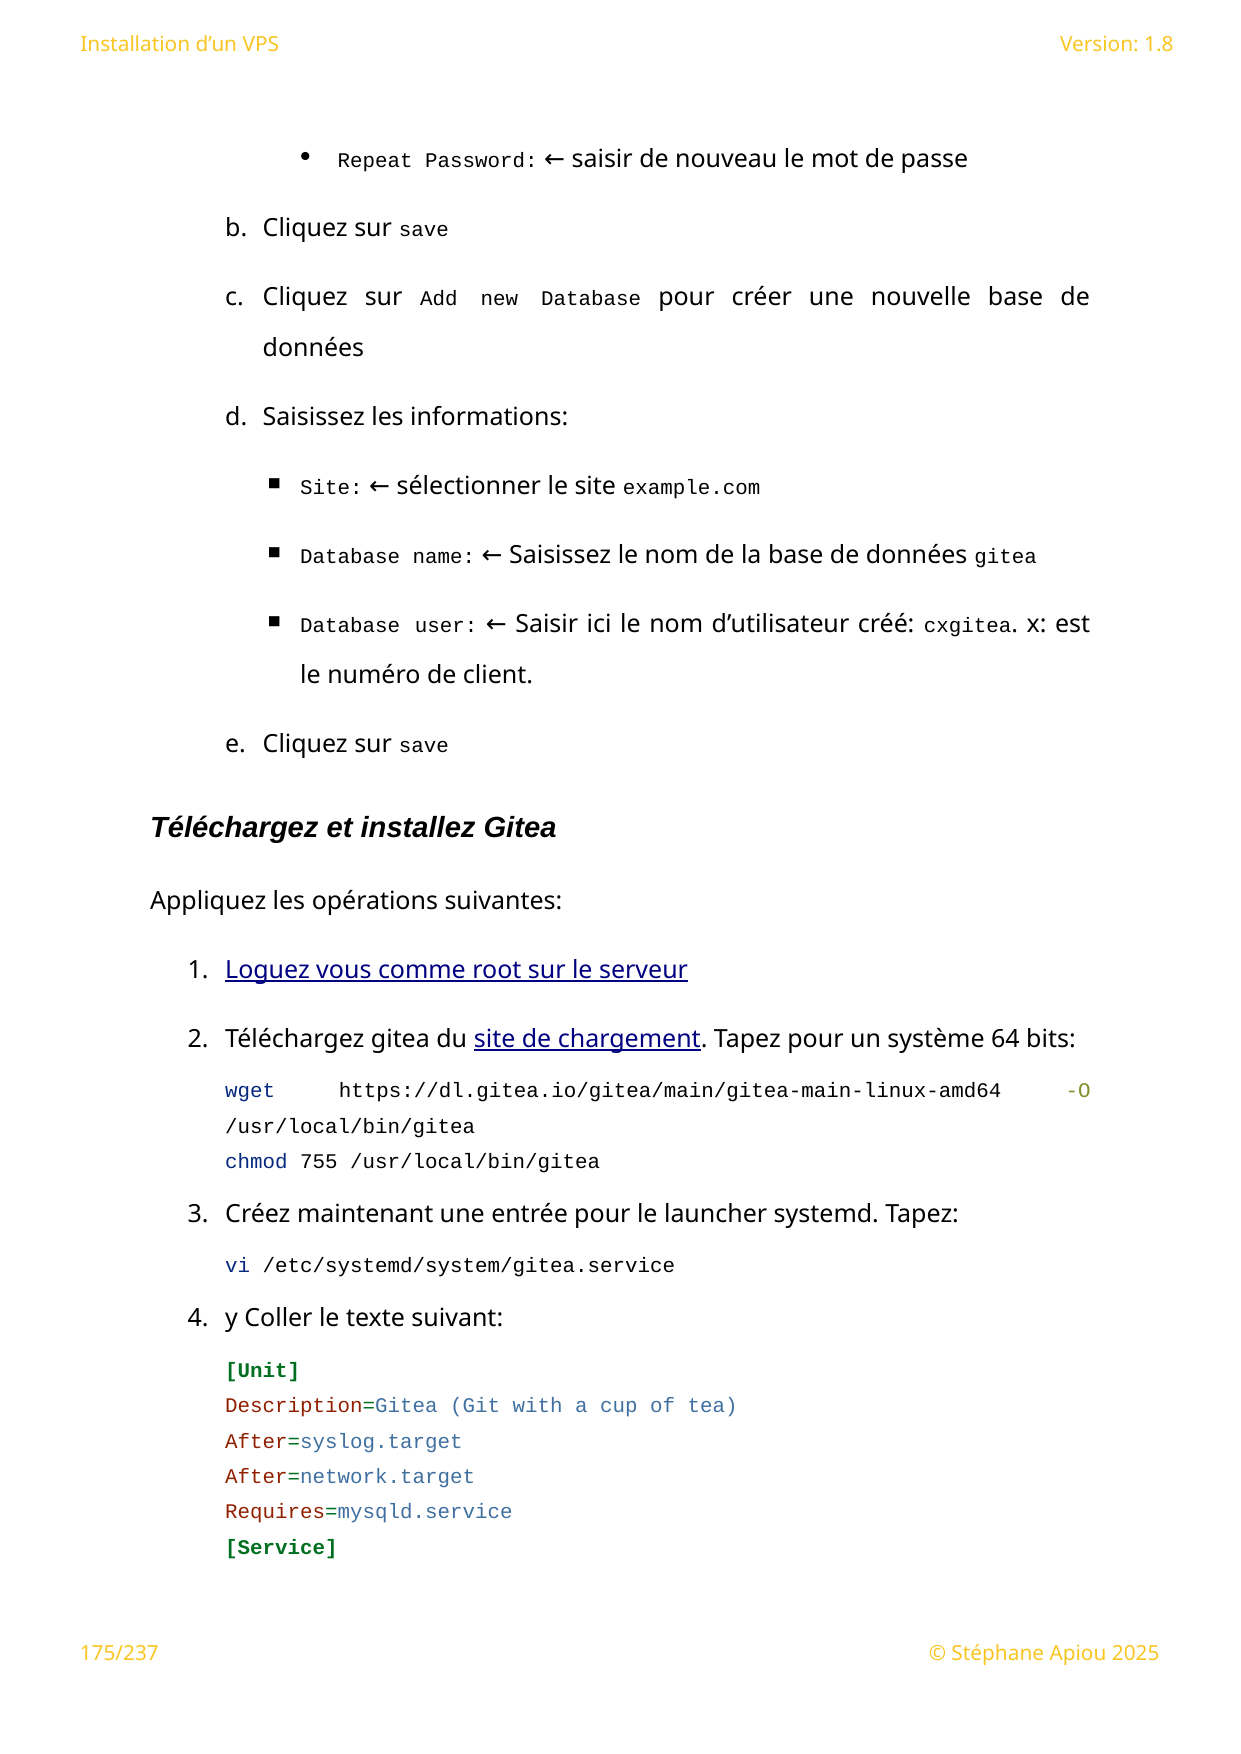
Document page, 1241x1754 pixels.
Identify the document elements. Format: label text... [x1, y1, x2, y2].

list Téléchargez gitea du site de chargement. Tapez pour un système 64 bits: [187, 1020, 1090, 1054]
list vi /etc/systemd/system/gitea.service [187, 1255, 1090, 1279]
list chmod 755 /usr/local/bin/gitea [187, 1151, 1090, 1175]
list After=network.target [187, 1466, 1090, 1490]
subtitle Téléchargez et installez Gitea [150, 811, 1090, 844]
list Description=Gitea (Git with a cup of tea) [187, 1395, 1090, 1419]
list Site: ← sélectionner le site example.com [262, 468, 1090, 502]
list Cliquez sur save [225, 726, 1090, 759]
text Appliquez les opérations suivantes: [150, 882, 1090, 916]
list Repeat Password: ← saisir de nouveau le mot de passe [300, 141, 1090, 175]
list Loguez vous comme root sur le serveur [187, 951, 1090, 985]
list wget https://dl.gitea.io/gitea/main/gitea-main-linux-amd64 -O /usr/local/bin/gitea [187, 1080, 1090, 1139]
list [Service] [187, 1537, 1090, 1561]
list [Unit] [187, 1360, 1090, 1383]
list Requires=mysqld.service [187, 1501, 1090, 1525]
list Database name: ← Saisissez le nom de la base de données gitea [262, 537, 1090, 571]
list Cliquez sur save [225, 210, 1090, 244]
list After=syslog.target [187, 1431, 1090, 1454]
list Cliquez sur Add new Database pour créer une nouvelle base de données [225, 279, 1090, 364]
list Créez maintenant une entrée pour le launcher systemd. Tapez: [187, 1195, 1090, 1229]
list Saisissez les informations: [225, 399, 1090, 433]
list Database user: ← Saisir ici le nom d’utilisateur créé: cxgitea. x: est le numéro de client. [262, 606, 1090, 691]
list y Coller le texte suivant: [187, 1300, 1090, 1334]
